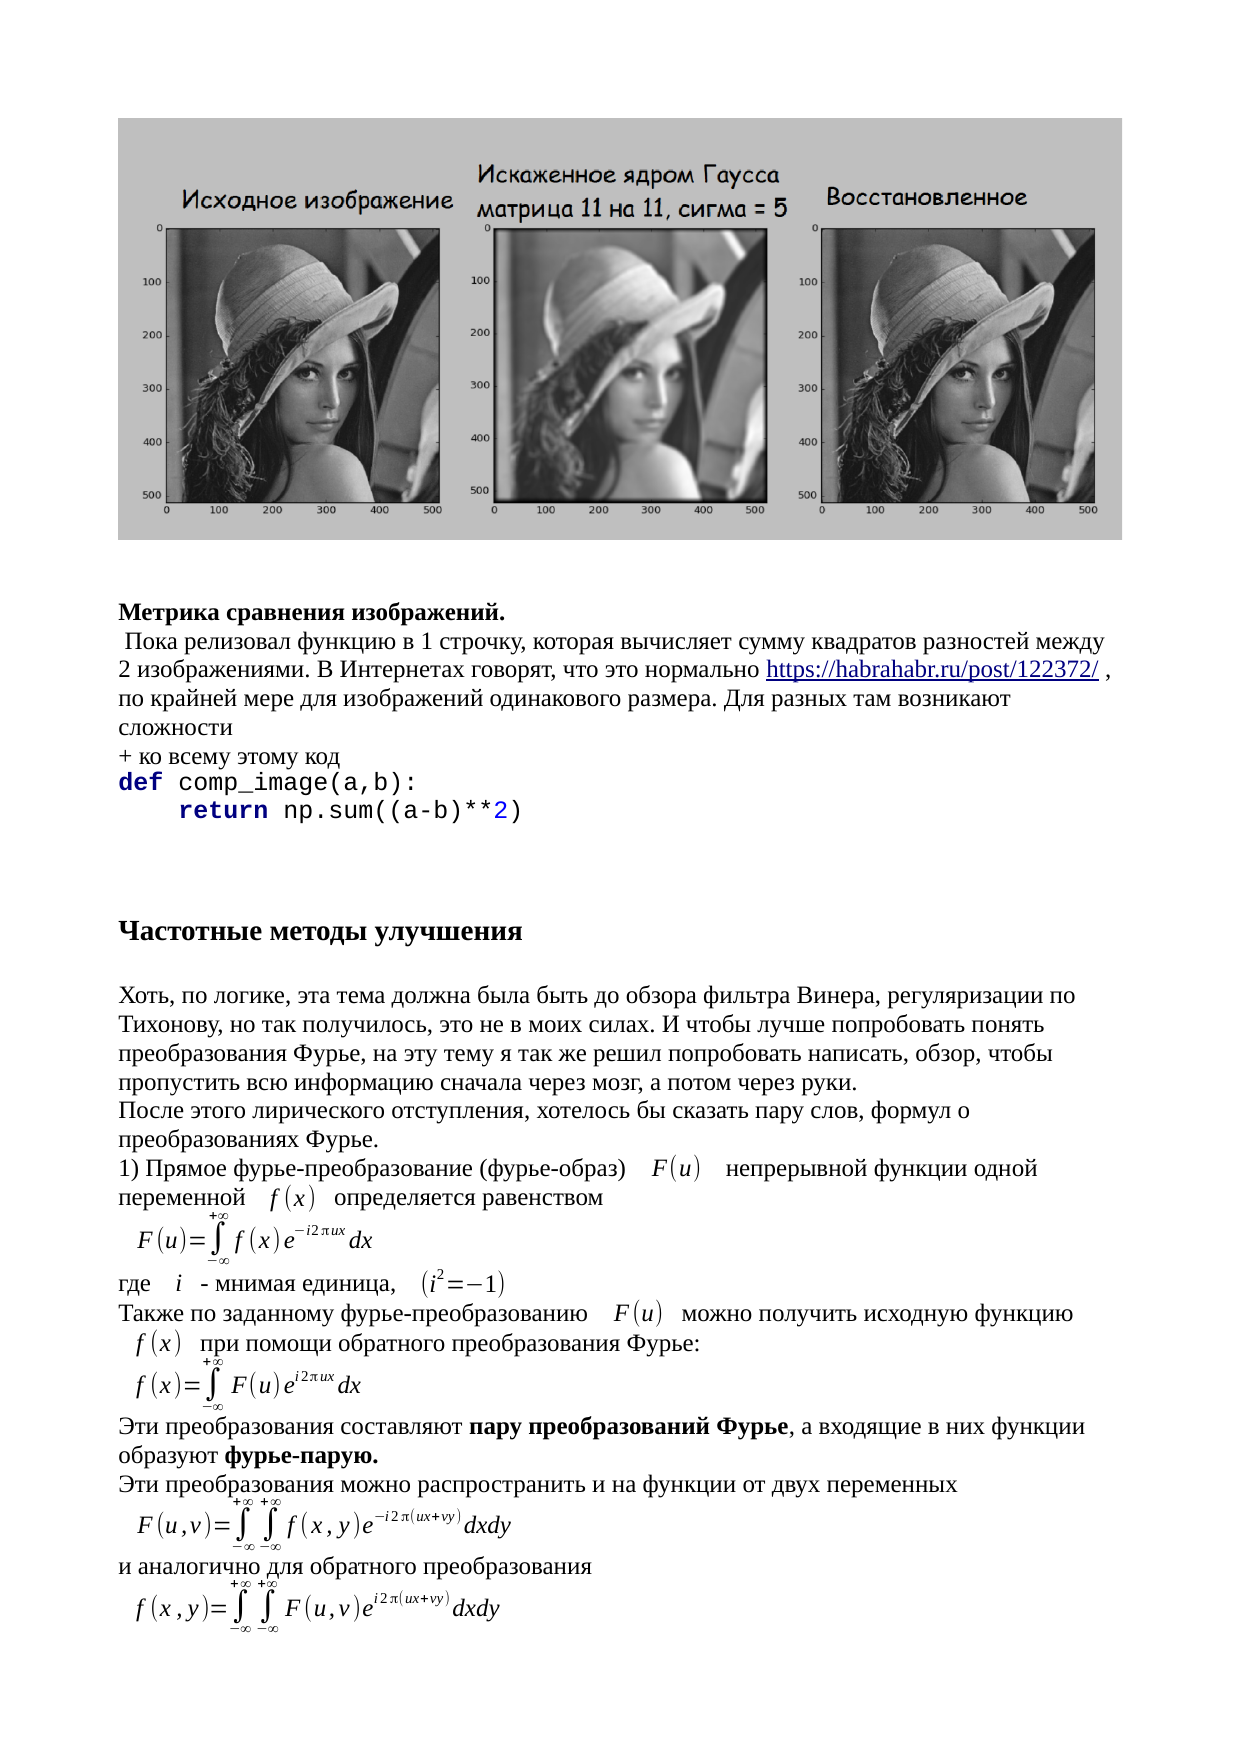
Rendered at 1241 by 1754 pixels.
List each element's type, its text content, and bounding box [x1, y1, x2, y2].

text После этого лирического отступления, хотелось бы сказать пару слов, формул о преобразованиях Фурье. [118, 1095, 1122, 1153]
text Пока релизовал функцию в 1 строчку, которая вычисляет сумму квадратов разностей между 2 изображениями. В Интернетах говорят, что это нормально https://habrahabr.ru/post/122372/ , по крайней мере для изображений одинакового размера. Для разных там возникают сложности [118, 626, 1122, 741]
text Частотные методы улучшения [118, 913, 1122, 947]
text Эти преобразования составляют пару преобразований Фурье, а входящие в них функции образуют фурье-парую. [118, 1411, 1122, 1469]
text Метрика сравнения изображений. [118, 597, 1122, 626]
text Эти преобразования можно распространить и на функции от двух переменных [118, 1469, 1122, 1497]
text return np.sum((a-b)**2) [118, 798, 1122, 826]
text Хоть, по логике, эта тема должна была быть до обзора фильтра Винера, регуляризации по Тихонову, но так получилось, это не в моих силах. И чтобы лучше попробовать понять преобразования Фурье, на эту тему я так же решил попробовать написать, обзор, чтобы пропустить всю информацию сначала через мозг, а потом через руки. [118, 980, 1122, 1095]
text Также по заданному фурье-преобразованию можно получить исходную функцию при помощи обратного преобразования Фурье: [118, 1298, 1122, 1357]
text и аналогично для обратного преобразования [118, 1551, 1122, 1580]
text 1) Прямое фурье-преобразование (фурье-образ) непрерывной функции одной переменной определяется равенством [118, 1153, 1122, 1212]
text где - мнимая единица, [118, 1266, 1122, 1298]
picture [118, 118, 1123, 540]
text def comp_image(a,b): [118, 769, 1122, 798]
text + ко всему этому код [118, 741, 1122, 769]
